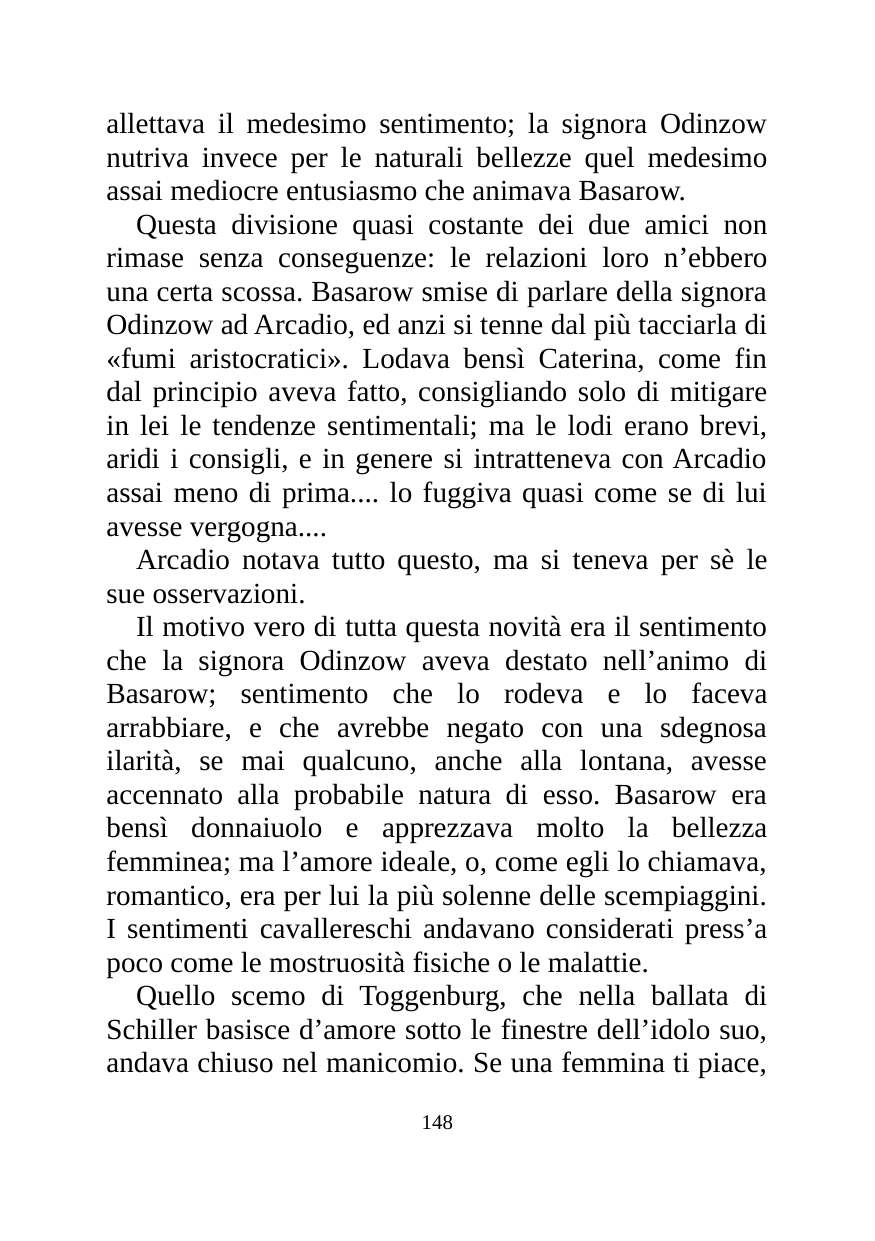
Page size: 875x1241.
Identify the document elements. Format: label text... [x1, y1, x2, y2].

text Quello scemo di Toggenburg, che nella ballata di Schiller basisce d’amore sotto le finestre dell’idolo suo, andava chiuso nel manicomio. Se una femmina ti piace, [106, 978, 768, 1079]
text Il motivo vero di tutta questa novità era il sentimento che la signora Odinzow aveva destato nell’animo di Basarow; sentimento che lo rodeva e lo faceva arrabbiare, e che avrebbe negato con una sdegnosa ilarità, se mai qualcuno, anche alla lontana, avesse accennato alla probabile natura di esso. Basarow era bensì donnaiuolo e apprezzava molto la bellezza femminea; ma l’amore ideale, o, come egli lo chiamava, romantico, era per lui la più solenne delle scempiaggini. I sentimenti cavallereschi andavano considerati press’a poco come le mostruosità fisiche o le malattie. [106, 609, 768, 978]
text Questa divisione quasi costante dei due amici non rimase senza conseguenze: le relazioni loro n’ebbero una certa scossa. Basarow smise di parlare della signora Odinzow ad Arcadio, ed anzi si tenne dal più tacciarla di «fumi aristocratici». Lodava bensì Caterina, come fin dal principio aveva fatto, consigliando solo di mitigare in lei le tendenze sentimentali; ma le lodi erano brevi, aridi i consigli, e in genere si intratteneva con Arcadio assai meno di prima.... lo fuggiva quasi come se di lui avesse vergogna.... [106, 207, 768, 542]
text allettava il medesimo sentimento; la signora Odinzow nutriva invece per le naturali bellezze quel medesimo assai mediocre entusiasmo che animava Basarow. [106, 106, 768, 207]
text Arcadio notava tutto questo, ma si teneva per sè le sue osservazioni. [106, 542, 768, 609]
